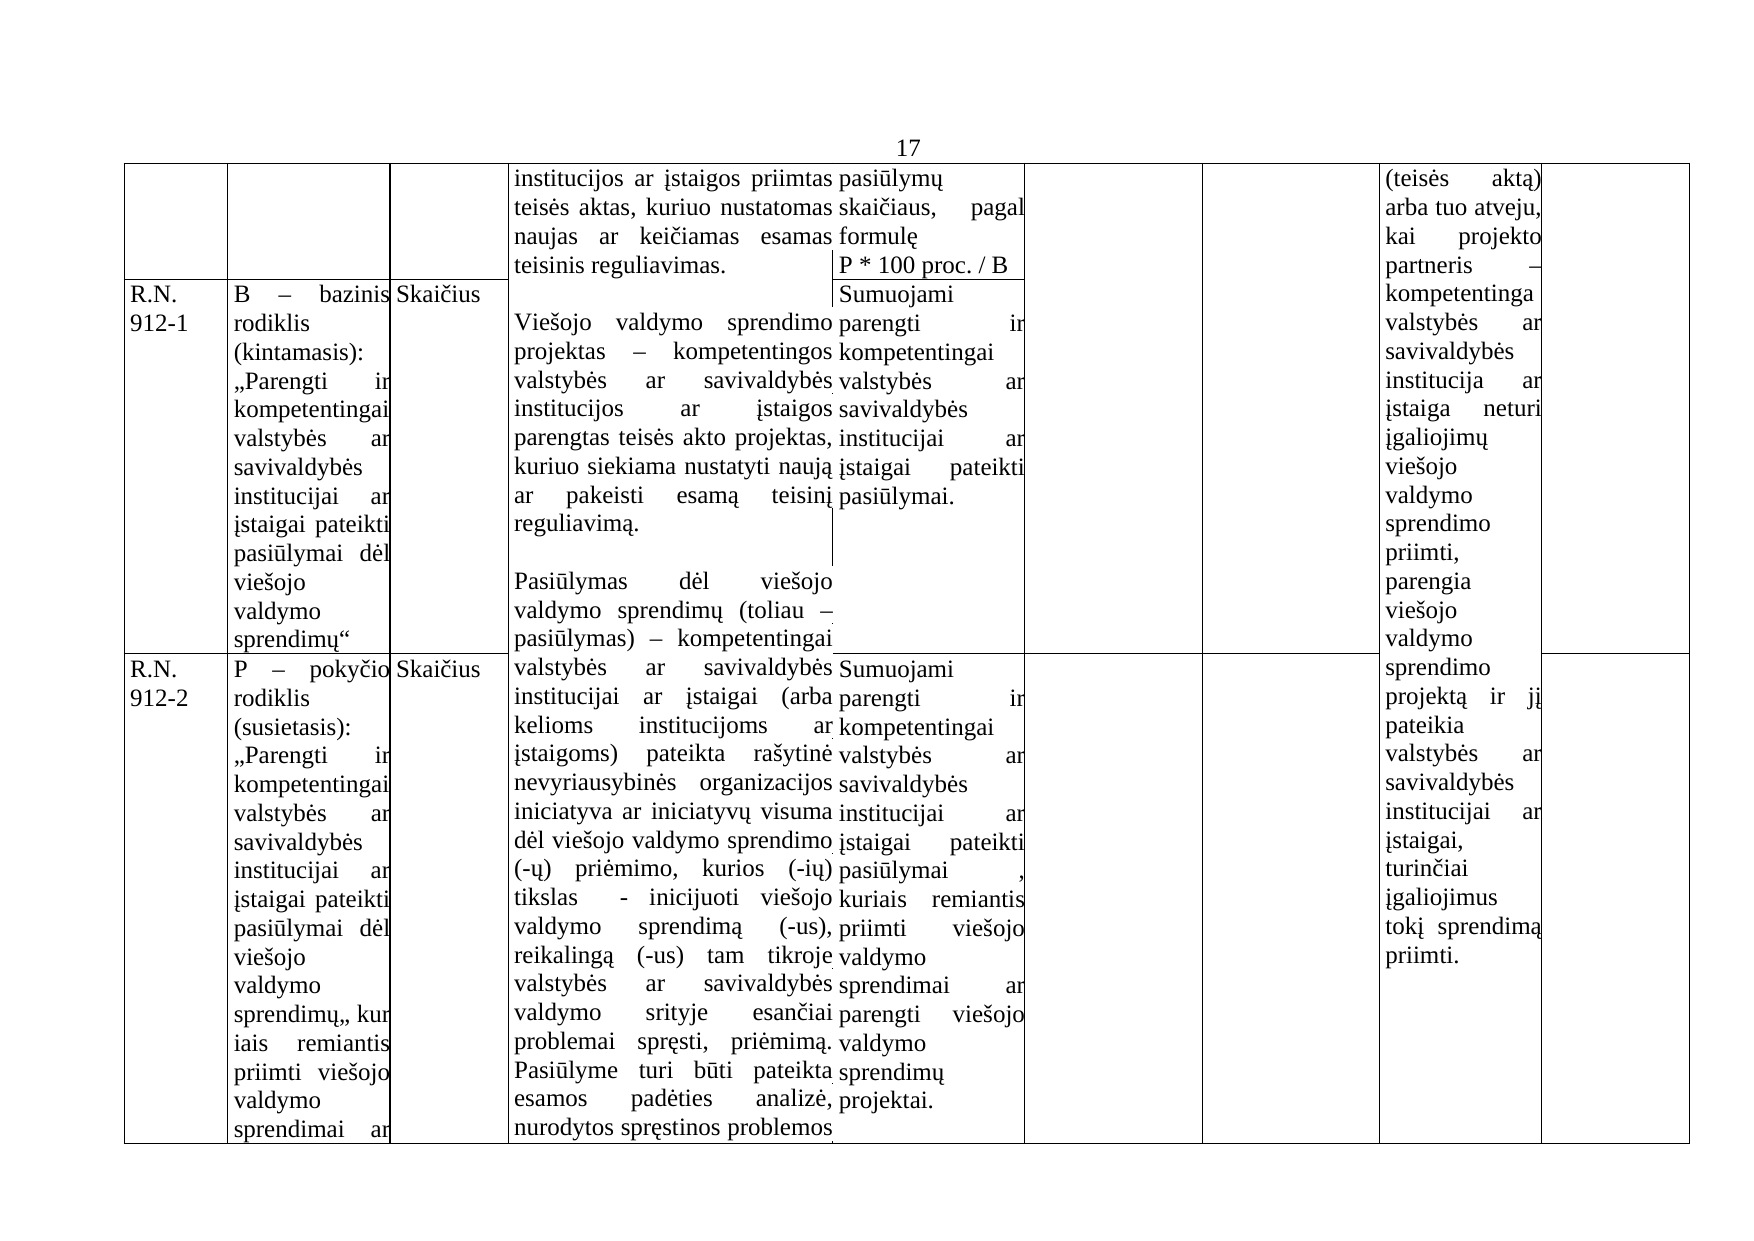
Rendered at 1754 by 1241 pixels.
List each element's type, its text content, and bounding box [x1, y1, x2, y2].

table_cell (teisės aktą) arba tuo atveju, kai projekto partneris – kompetentinga valstybės ar savivaldybės institucija ar įstaiga neturi įgaliojimų viešojo valdymo sprendimo priimti, parengia viešojo valdymo sprendimo projektą ir jį pateikia valstybės ar savivaldybės institucijai ar įstaigai, turinčiai įgaliojimus tokį sprendimą priimti. [1380, 164, 1541, 1143]
table_cell [1025, 164, 1202, 653]
table_cell Sumuojami parengti ir kompetentingai valstybės ar savivaldybės institucijai ar įstaigai pateikti pasiūlymai. [833, 280, 1024, 653]
table_cell [391, 164, 508, 278]
table_cell R.N. 912-2 [125, 654, 227, 1143]
table_cell [1025, 654, 1202, 1143]
table_cell [1542, 164, 1689, 653]
table_cell R.N. 912-1 [125, 280, 227, 653]
table_cell [228, 164, 389, 278]
table_cell Sumuojami parengti ir kompetentingai valstybės ar savivaldybės institucijai ar įstaigai pateikti pasiūlymai , kuriais remiantis priimti viešojo valdymo sprendimai ar parengti viešojo valdymo sprendimų projektai. [833, 654, 1024, 1143]
table_cell [125, 164, 227, 278]
table_cell B – bazinis rodiklis (kintamasis): „Parengti ir kompetentingai valstybės ar savivaldybės institucijai ar įstaigai pateikti pasiūlymai dėl viešojo valdymo sprendimų“ [228, 280, 389, 653]
table_cell [1203, 654, 1379, 1143]
table_cell [1203, 164, 1379, 653]
table_cell [1542, 654, 1689, 1143]
table_cell institucijos ar įstaigos priimtas teisės aktas, kuriuo nustatomas naujas ar keičiamas esamas teisinis reguliavimas. Viešojo valdymo sprendimo projektas – kompetentingos valstybės ar savivaldybės institucijos ar įstaigos parengtas teisės akto projektas, kuriuo siekiama nustatyti naują ar pakeisti esamą teisinį reguliavimą. Pasiūlymas dėl viešojo valdymo sprendimų (toliau – pasiūlymas) – kompetentingai valstybės ar savivaldybės institucijai ar įstaigai (arba kelioms institucijoms ar įstaigoms) pateikta rašytinė nevyriausybinės organizacijos iniciatyva ar iniciatyvų visuma dėl viešojo valdymo sprendimo (-ų) priėmimo, kurios (-ių) tikslas - inicijuoti viešojo valdymo sprendimą (-us), reikalingą (-us) tam tikroje valstybės ar savivaldybės valdymo srityje esančiai problemai spręsti, priėmimą. Pasiūlyme turi būti pateikta esamos padėties analizė, nurodytos spręstinos problemos [509, 164, 832, 1143]
table_cell pasiūlymų skaičiaus, pagal formulę P * 100 proc. / B [833, 164, 1024, 278]
table_cell Skaičius [391, 280, 508, 653]
table_cell Skaičius [391, 654, 508, 1143]
table_cell P – pokyčio rodiklis (susietasis): „Parengti ir kompetentingai valstybės ar savivaldybės institucijai ar įstaigai pateikti pasiūlymai dėl viešojo valdymo sprendimų„ kuriais remiantis priimti viešojo valdymo sprendimai ar [228, 654, 389, 1143]
